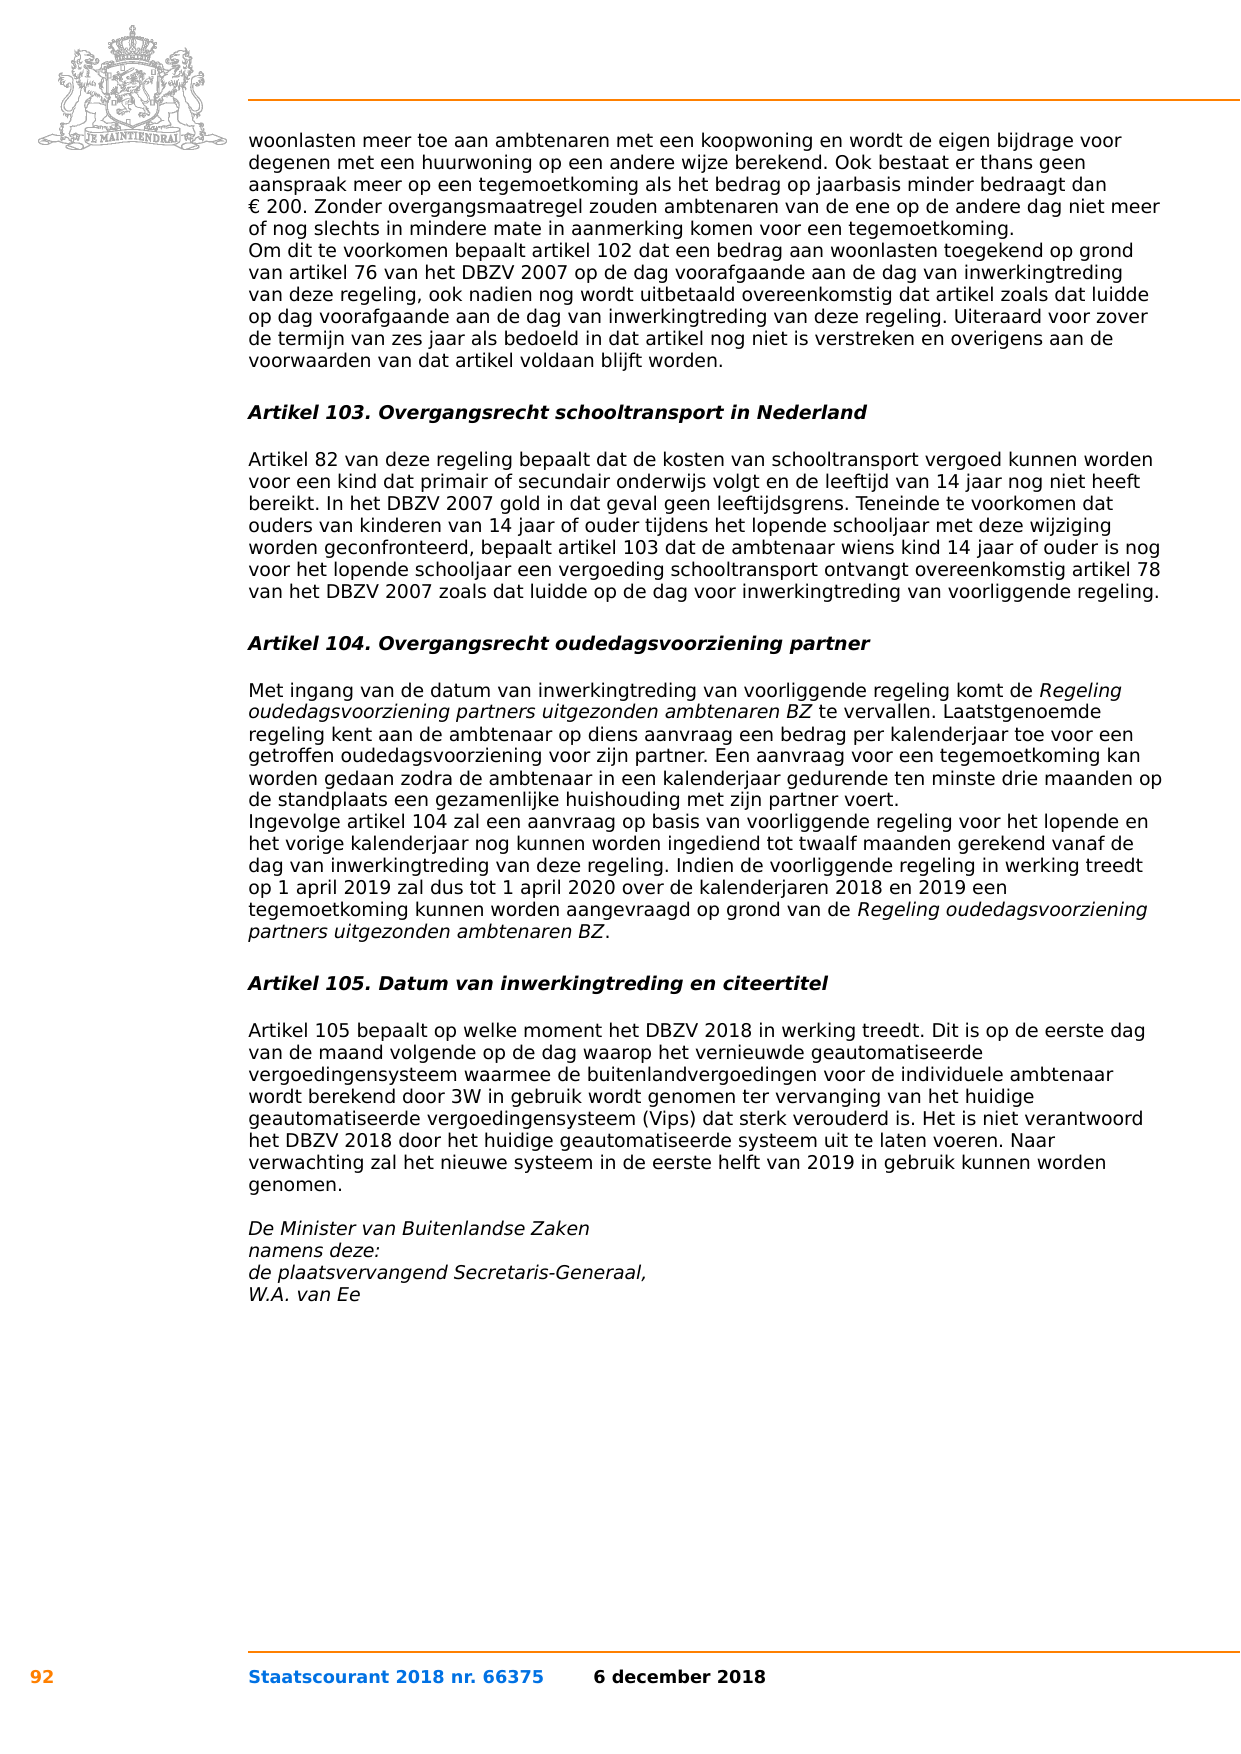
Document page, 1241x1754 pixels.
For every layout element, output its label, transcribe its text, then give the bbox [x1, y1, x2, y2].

picture [38, 25, 227, 150]
text Artikel 105 bepaalt op welke moment het DBZV 2018 in werking treedt. Dit is op de eerste dag van de maand volgende op de dag waarop het vernieuwde geautomatiseerde vergoedingensysteem waarmee de buitenlandvergoedingen voor de individuele ambtenaar wordt berekend door 3W in gebruik wordt genomen ter vervanging van het huidige geautomatiseerde vergoedingensysteem (Vips) dat sterk verouderd is. Het is niet verantwoord het DBZV 2018 door het huidige geautomatiseerde systeem uit te laten voeren. Naar verwachting zal het nieuwe systeem in de eerste helft van 2019 in gebruik kunnen worden genomen. [248, 1020, 1163, 1196]
text woonlasten meer toe aan ambtenaren met een koopwoning en wordt de eigen bijdrage voor degenen met een huurwoning op een andere wijze berekend. Ook bestaat er thans geen aanspraak meer op een tegemoetkoming als het bedrag op jaarbasis minder bedraagt dan € 200. Zonder overgangsmaatregel zouden ambtenaren van de ene op de andere dag niet meer of nog slechts in mindere mate in aanmerking komen voor een tegemoetkoming. [248, 130, 1163, 240]
subtitle Artikel 104. Overgangsrecht oudedagsvoorziening partner [248, 632, 1163, 654]
subtitle Artikel 103. Overgangsrecht schooltransport in Nederland [248, 402, 1163, 424]
text Ingevolge artikel 104 zal een aanvraag op basis van voorliggende regeling voor het lopende en het vorige kalenderjaar nog kunnen worden ingediend tot twaalf maanden gerekend vanaf de dag van inwerkingtreding van deze regeling. Indien de voorliggende regeling in werking treedt op 1 april 2019 zal dus tot 1 april 2020 over de kalenderjaren 2018 en 2019 een tegemoetkoming kunnen worden aangevraagd op grond van de Regeling oudedagsvoorziening partners uitgezonden ambtenaren BZ. [248, 811, 1163, 943]
subtitle Artikel 105. Datum van inwerkingtreding en citeertitel [248, 973, 1163, 995]
text Om dit te voorkomen bepaalt artikel 102 dat een bedrag aan woonlasten toegekend op grond van artikel 76 van het DBZV 2007 op de dag voorafgaande aan de dag van inwerkingtreding van deze regeling, ook nadien nog wordt uitbetaald overeenkomstig dat artikel zoals dat luidde op dag voorafgaande aan de dag van inwerkingtreding van deze regeling. Uiteraard voor zover de termijn van zes jaar als bedoeld in dat artikel nog niet is verstreken en overigens aan de voorwaarden van dat artikel voldaan blijft worden. [248, 240, 1163, 372]
text Met ingang van de datum van inwerkingtreding van voorliggende regeling komt de Regeling oudedagsvoorziening partners uitgezonden ambtenaren BZ te vervallen. Laatstgenoemde regeling kent aan de ambtenaar op diens aanvraag een bedrag per kalenderjaar toe voor een getroffen oudedagsvoorziening voor zijn partner. Een aanvraag voor een tegemoetkoming kan worden gedaan zodra de ambtenaar in een kalenderjaar gedurende ten minste drie maanden op de standplaats een gezamenlijke huishouding met zijn partner voert. [248, 679, 1163, 811]
text De Minister van Buitenlandse Zaken namens deze: de plaatsvervangend Secretaris-Generaal, W.A. van Ee [248, 1218, 1163, 1306]
text Artikel 82 van deze regeling bepaalt dat de kosten van schooltransport vergoed kunnen worden voor een kind dat primair of secundair onderwijs volgt en de leeftijd van 14 jaar nog niet heeft bereikt. In het DBZV 2007 gold in dat geval geen leeftijdsgrens. Teneinde te voorkomen dat ouders van kinderen van 14 jaar of ouder tijdens het lopende schooljaar met deze wijziging worden geconfronteerd, bepaalt artikel 103 dat de ambtenaar wiens kind 14 jaar of ouder is nog voor het lopende schooljaar een vergoeding schooltransport ontvangt overeenkomstig artikel 78 van het DBZV 2007 zoals dat luidde op de dag voor inwerkingtreding van voorliggende regeling. [248, 449, 1163, 602]
